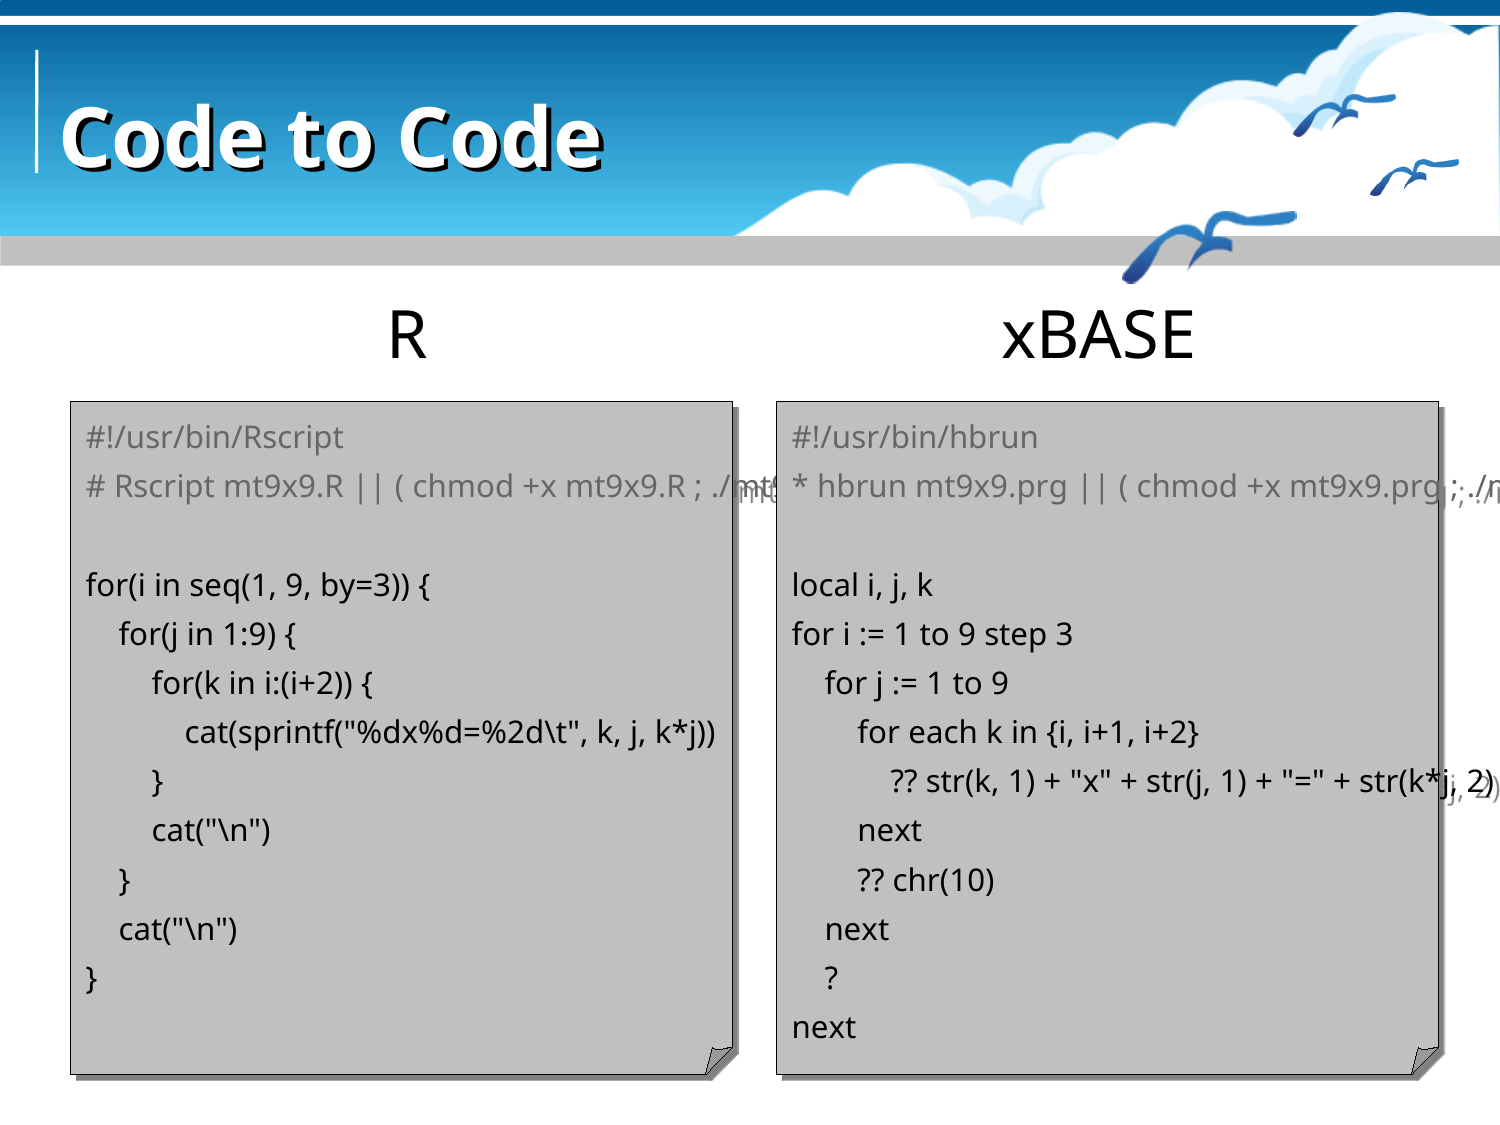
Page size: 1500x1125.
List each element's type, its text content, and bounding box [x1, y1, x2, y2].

title Code to Code [59, 86, 1465, 186]
text_box #!/usr/bin/Rscript # Rscript mt9x9.R || ( chmod +x mt9x9.R ; ./mt9x9.R ) for(i in seq(1, 9, by=3)) { for(j in 1:9) { for(k in i:(i+2)) { cat(sprintf("%dx%d=%2d\t", k, j, k*j)) } cat("\n") } cat("\n") } [70, 401, 733, 1075]
picture [730, 12, 1500, 284]
text_box xBASE [986, 283, 1252, 388]
text_box R [372, 283, 479, 388]
text_box #!/usr/bin/hbrun * hbrun mt9x9.prg || ( chmod +x mt9x9.prg ; ./mt9x9.prg ) local i, j, k for i := 1 to 9 step 3 for j := 1 to 9 for each k in {i, i+1, i+2} ?? str(k, 1) + "x" + str(j, 1) + "=" + str(k*j, 2) + chr(9) next ?? chr(10) next ? next [776, 401, 1439, 1075]
